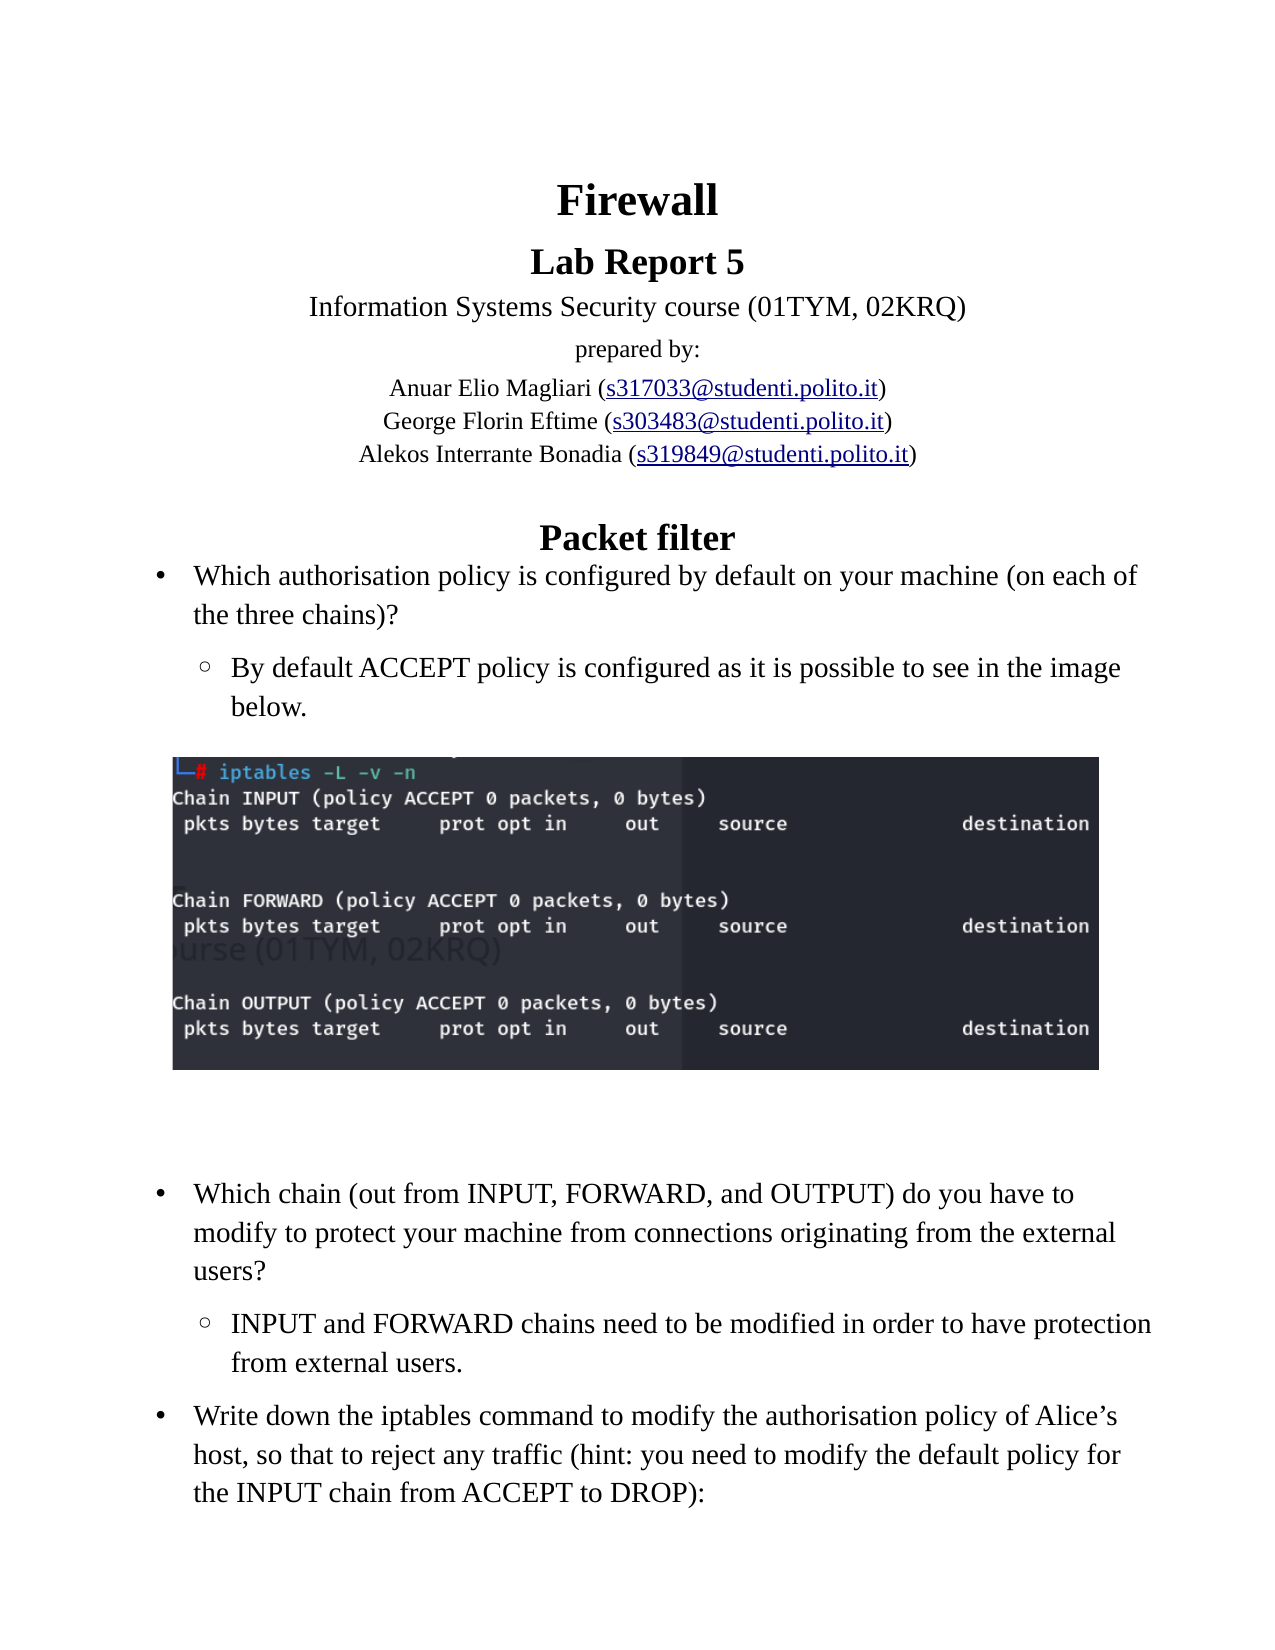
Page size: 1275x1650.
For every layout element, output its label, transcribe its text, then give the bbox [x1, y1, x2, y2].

subtitle George Florin Eftime (s303483@studenti.polito.it) [118, 406, 1157, 435]
subtitle Firewall [118, 173, 1157, 225]
subtitle Anuar Elio Magliari (s317033@studenti.polito.it) [118, 373, 1157, 402]
list By default ACCEPT policy is configured as it is possible to see in the image below. [193, 650, 1157, 722]
list Which authorisation policy is configured by default on your machine (on each of the three chains)? [156, 558, 1157, 631]
list INPUT and FORWARD chains need to be modified in order to have protection from external users. [193, 1306, 1157, 1379]
subtitle prepared by: [118, 334, 1157, 362]
list Write down the iptables command to modify the authorisation policy of Alice’s host, so that to reject any traffic (hint: you need to modify the default policy for the INPUT chain from ACCEPT to DROP): [156, 1398, 1157, 1509]
list Which chain (out from INPUT, FORWARD, and OUTPUT) do you have to modify to protect your machine from connections originating from the external users? [156, 1176, 1157, 1287]
subtitle Information Systems Security course (01TYM, 02KRQ) [118, 289, 1157, 322]
subtitle Alekos Interrante Bonadia (s319849@studenti.polito.it) [118, 439, 1157, 468]
subtitle Lab Report 5 [118, 239, 1157, 282]
subtitle Packet filter [118, 515, 1157, 558]
